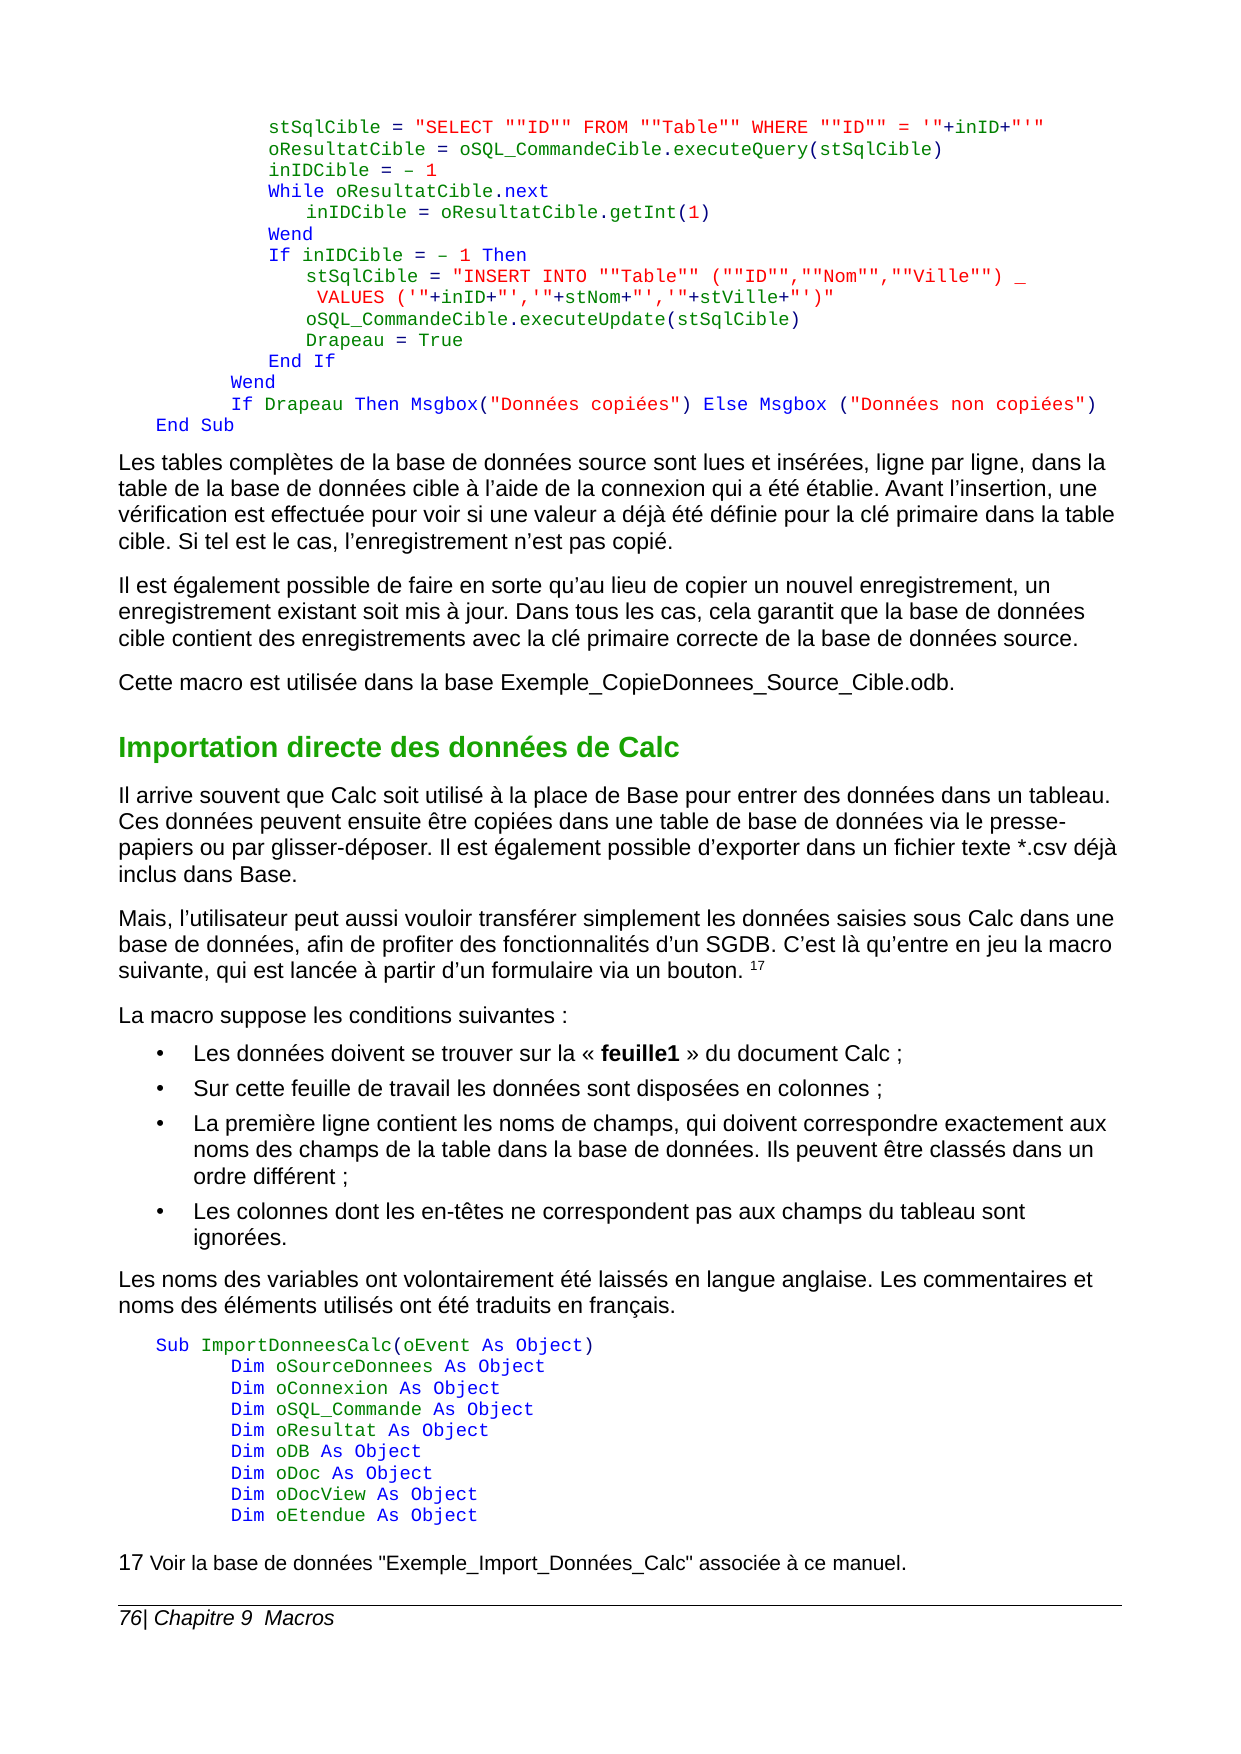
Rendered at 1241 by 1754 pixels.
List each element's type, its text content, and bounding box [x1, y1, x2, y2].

text Dim oConnexion As Object [156, 1378, 1122, 1400]
text Cette macro est utilisée dans la base Exemple_CopieDonnees_Source_Cible.odb. [118, 669, 1122, 695]
list La première ligne contient les noms de champs, qui doivent correspondre exactement aux noms des champs de la table dans la base de données. Ils peuvent être classés dans un ordre différent ; [156, 1110, 1122, 1189]
text Dim oEtendue As Object [156, 1506, 1122, 1527]
text oResultatCible = oSQL_CommandeCible.executeQuery(stSqlCible) [156, 139, 1122, 161]
text oSQL_CommandeCible.executeUpdate(stSqlCible) [156, 309, 1122, 331]
text Dim oResultat As Object [156, 1421, 1122, 1442]
text Drapeau = True [156, 331, 1122, 352]
text If Drapeau Then Msgbox("Données copiées") Else Msgbox ("Données non copiées") [156, 394, 1122, 416]
text Dim oSourceDonnees As Object [156, 1357, 1122, 1378]
list Les données doivent se trouver sur la « feuille1 » du document Calc ; [156, 1040, 1122, 1066]
text Les tables complètes de la base de données source sont lues et insérées, ligne par ligne, dans la table de la base de données cible à l’aide de la connexion qui a été établie. Avant l’insertion, une vérification est effectuée pour voir si une valeur a déjà été définie pour la clé primaire dans la table cible. Si tel est le cas, l’enregistrement n’est pas copié. [118, 449, 1122, 554]
text inIDCible = – 1 [156, 161, 1122, 182]
text End If [156, 352, 1122, 373]
list Les colonnes dont les en-têtes ne correspondent pas aux champs du tableau sont ignorées. [156, 1198, 1122, 1251]
text Il arrive souvent que Calc soit utilisé à la place de Base pour entrer des données dans un tableau. Ces données peuvent ensuite être copiées dans une table de base de données via le presse-papiers ou par glisser-déposer. Il est également possible d’exporter dans un fichier texte *.csv déjà inclus dans Base. [118, 782, 1122, 887]
text inIDCible = oResultatCible.getInt(1) [156, 203, 1122, 224]
text End Sub [156, 416, 1122, 437]
text If inIDCible = – 1 Then [156, 246, 1122, 267]
text Wend [156, 373, 1122, 394]
text Dim oDoc As Object [156, 1463, 1122, 1485]
text stSqlCible = "INSERT INTO ""Table"" (""ID"",""Nom"",""Ville"") _ VALUES ('"+inID+"','"+stNom+"','"+stVille+"')" [156, 267, 1122, 309]
list Sur cette feuille de travail les données sont disposées en colonnes ; [156, 1075, 1122, 1101]
text While oResultatCible.next [156, 182, 1122, 203]
text Wend [156, 224, 1122, 246]
text Mais, l’utilisateur peut aussi vouloir transférer simplement les données saisies sous Calc dans une base de données, afin de profiter des fonctionnalités d’un SGDB. C’est là qu’entre en jeu la macro suivante, qui est lancée à partir d’un formulaire via un bouton. [118, 905, 1122, 984]
text Il est également possible de faire en sorte qu’au lieu de copier un nouvel enregistrement, un enregistrement existant soit mis à jour. Dans tous les cas, cela garantit que la base de données cible contient des enregistrements avec la clé primaire correcte de la base de données source. [118, 572, 1122, 651]
text Sub ImportDonneesCalc(oEvent As Object) [156, 1336, 1122, 1357]
text stSqlCible = "SELECT ""ID"" FROM ""Table"" WHERE ""ID"" = '"+inID+"'" [156, 118, 1122, 139]
subtitle Importation directe des données de Calc [118, 730, 1122, 764]
text Dim oDB As Object [156, 1442, 1122, 1463]
text La macro suppose les conditions suivantes : [118, 1002, 1122, 1028]
text Dim oSQL_Commande As Object [156, 1400, 1122, 1421]
text Dim oDocView As Object [156, 1485, 1122, 1506]
text Les noms des variables ont volontairement été laissés en langue anglaise. Les commentaires et noms des éléments utilisés ont été traduits en français. [118, 1266, 1122, 1318]
text Voir la base de données "Exemple_Import_Données_Calc" associée à ce manuel. [118, 1549, 1122, 1576]
